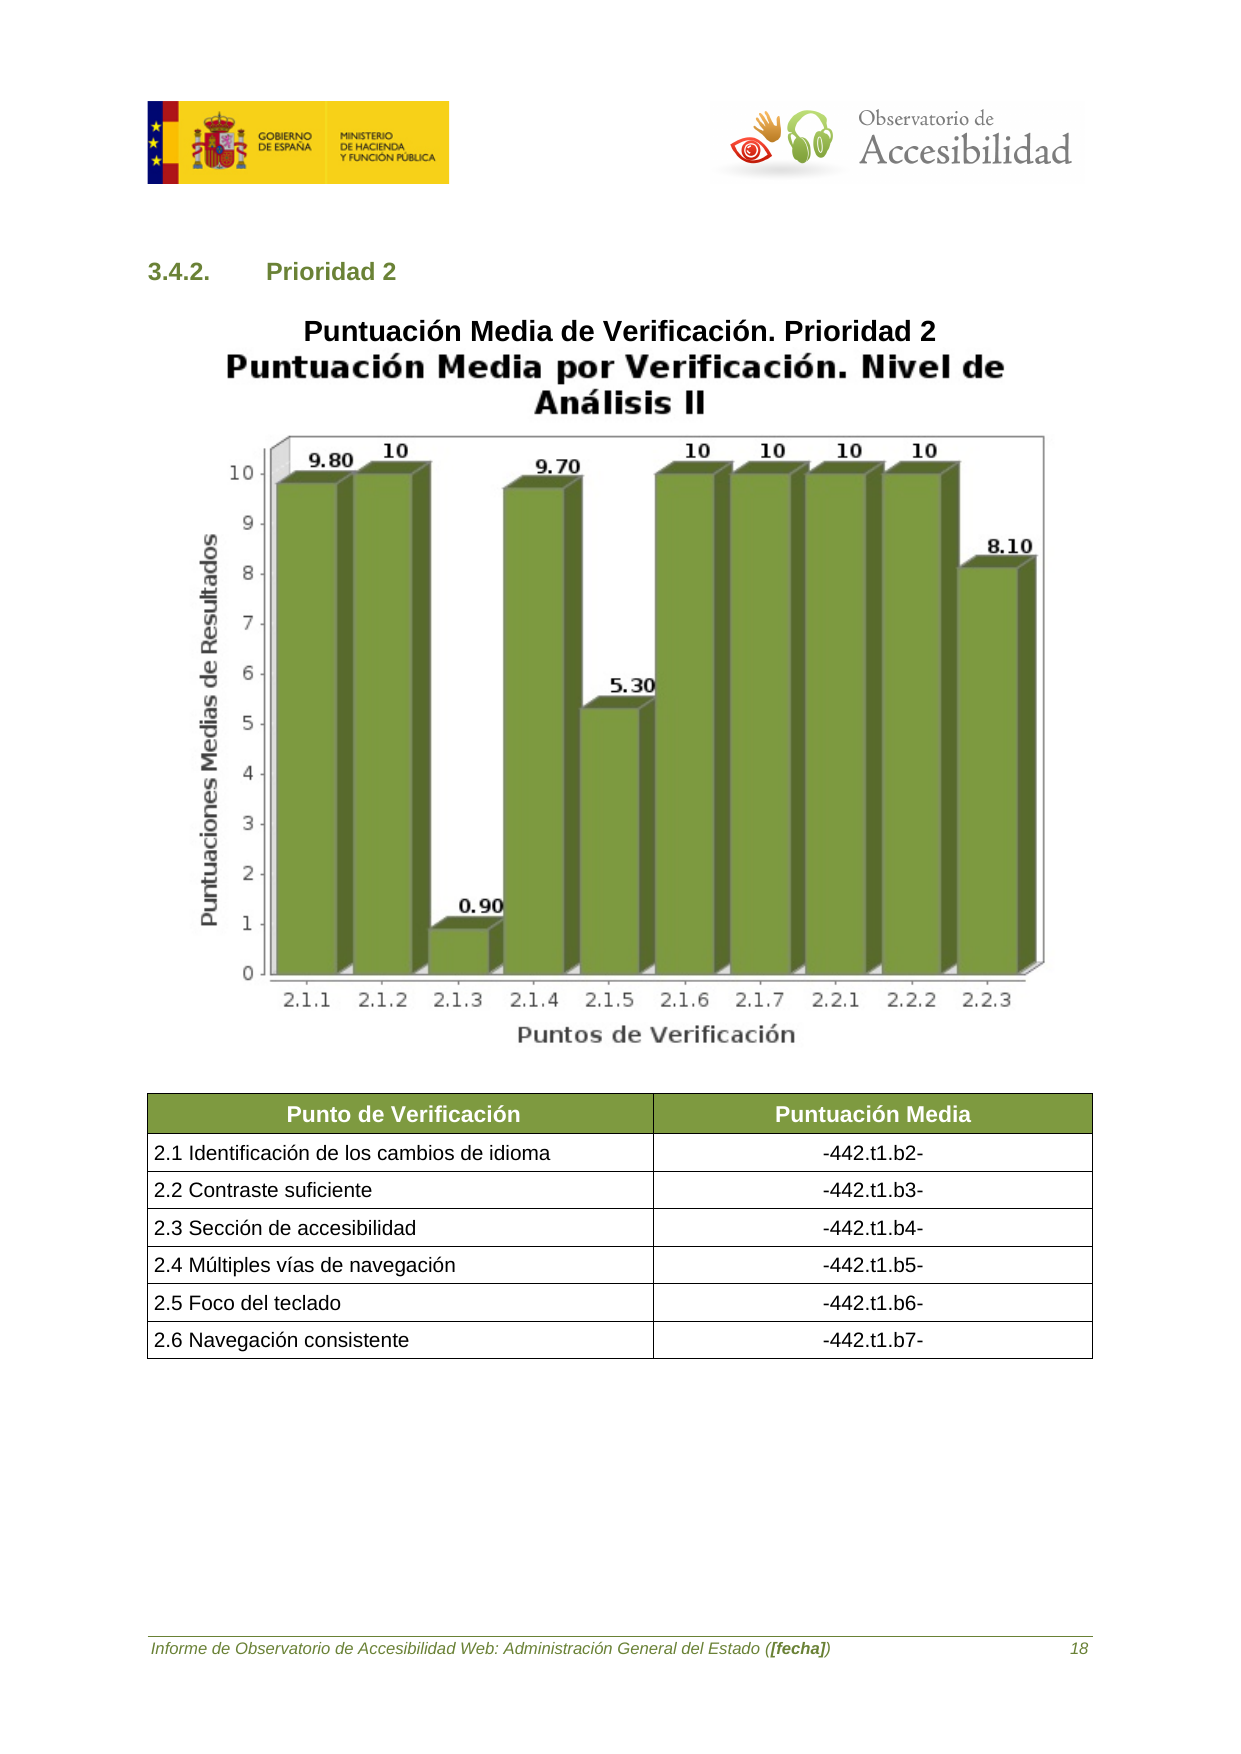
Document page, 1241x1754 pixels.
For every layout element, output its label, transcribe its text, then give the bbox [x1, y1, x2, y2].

table_cell 2.2 Contraste suficiente [148, 1172, 653, 1208]
table_cell 2.4 Múltiples vías de navegación [148, 1247, 653, 1283]
table_cell -442.t1.b2- [654, 1134, 1092, 1171]
table_cell -442.t1.b5- [654, 1247, 1092, 1283]
table_cell -442.t1.b7- [654, 1322, 1092, 1358]
table_cell 2.5 Foco del teclado [148, 1284, 653, 1321]
table_cell -442.t1.b4- [654, 1209, 1092, 1246]
table_header Puntuación Media [654, 1094, 1092, 1133]
table_cell -442.t1.b3- [654, 1172, 1092, 1208]
picture [147, 101, 450, 184]
picture [178, 347, 1062, 1057]
table_header Punto de Verificación [148, 1094, 653, 1133]
table_cell -442.t1.b6- [654, 1284, 1092, 1321]
subtitle Prioridad 2 [148, 257, 1092, 286]
picture [710, 101, 1086, 184]
text Puntuación Media de Verificación. Prioridad 2 [148, 314, 1092, 347]
table_cell 2.1 Identificación de los cambios de idioma [148, 1134, 653, 1171]
table_cell 2.3 Sección de accesibilidad [148, 1209, 653, 1246]
table_cell 2.6 Navegación consistente [148, 1322, 653, 1358]
